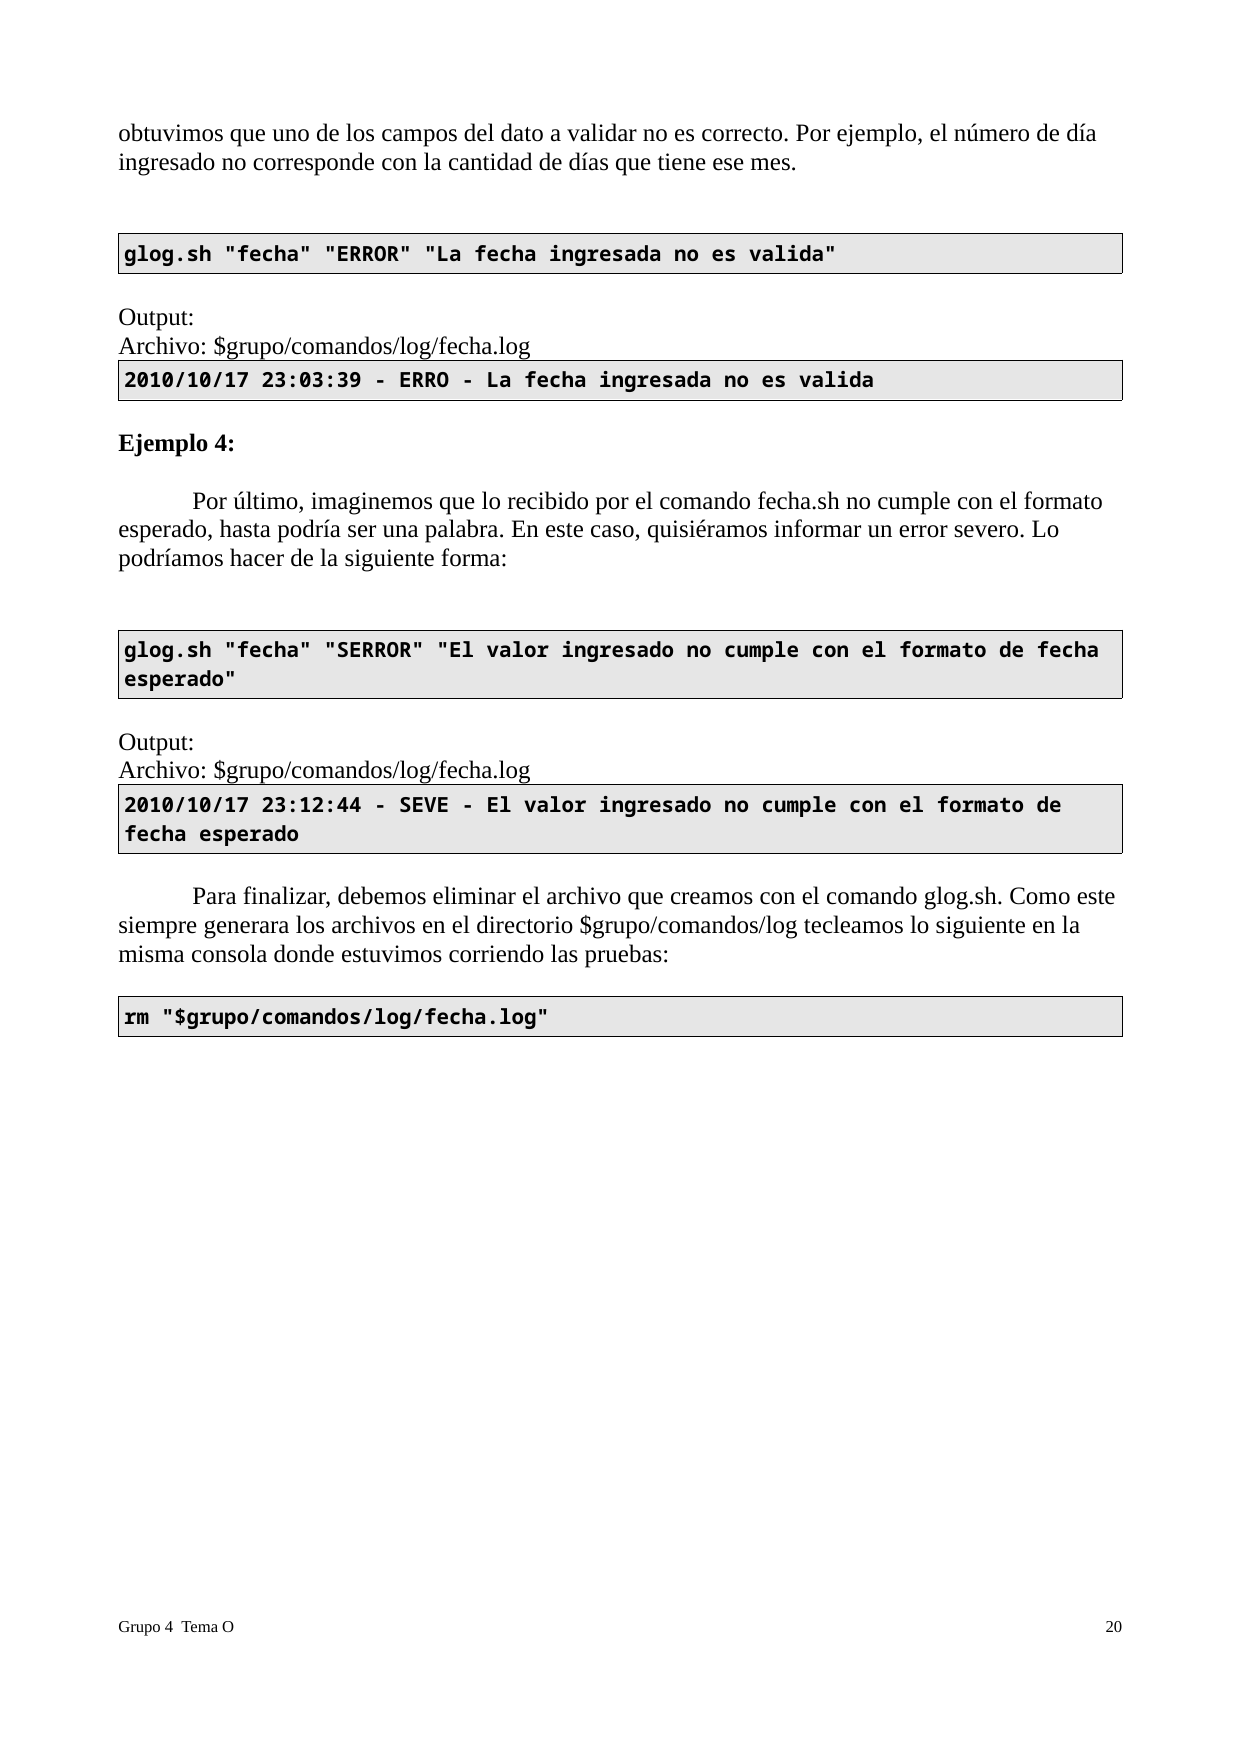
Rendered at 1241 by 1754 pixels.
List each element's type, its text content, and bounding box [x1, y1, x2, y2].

text Output: [118, 302, 1122, 331]
text Archivo: $grupo/comandos/log/fecha.log [118, 331, 1122, 359]
table_header rm "$grupo/comandos/log/fecha.log" [119, 997, 1122, 1036]
table_header glog.sh "fecha" "ERROR" "La fecha ingresada no es valida" [119, 234, 1122, 273]
table_header glog.sh "fecha" "SERROR" "El valor ingresado no cumple con el formato de fecha esperado" [119, 631, 1122, 698]
text Para finalizar, debemos eliminar el archivo que creamos con el comando glog.sh. Como este siempre generara los archivos en el directorio $grupo/comandos/log tecleamos lo siguiente en la misma consola donde estuvimos corriendo las pruebas: [118, 881, 1122, 968]
text Por último, imaginemos que lo recibido por el comando fecha.sh no cumple con el formato esperado, hasta podría ser una palabra. En este caso, quisiéramos informar un error severo. Lo podríamos hacer de la siguiente forma: [118, 486, 1122, 572]
text Archivo: $grupo/comandos/log/fecha.log [118, 756, 1122, 784]
text Ejemplo 4: [118, 428, 1122, 457]
text obtuvimos que uno de los campos del dato a validar no es correcto. Por ejemplo, el número de día ingresado no corresponde con la cantidad de días que tiene ese mes. [118, 118, 1122, 176]
table_header 2010/10/17 23:03:39 - ERRO - La fecha ingresada no es valida [119, 361, 1122, 399]
text Output: [118, 727, 1122, 756]
table_header 2010/10/17 23:12:44 - SEVE - El valor ingresado no cumple con el formato de fecha esperado [119, 785, 1122, 853]
